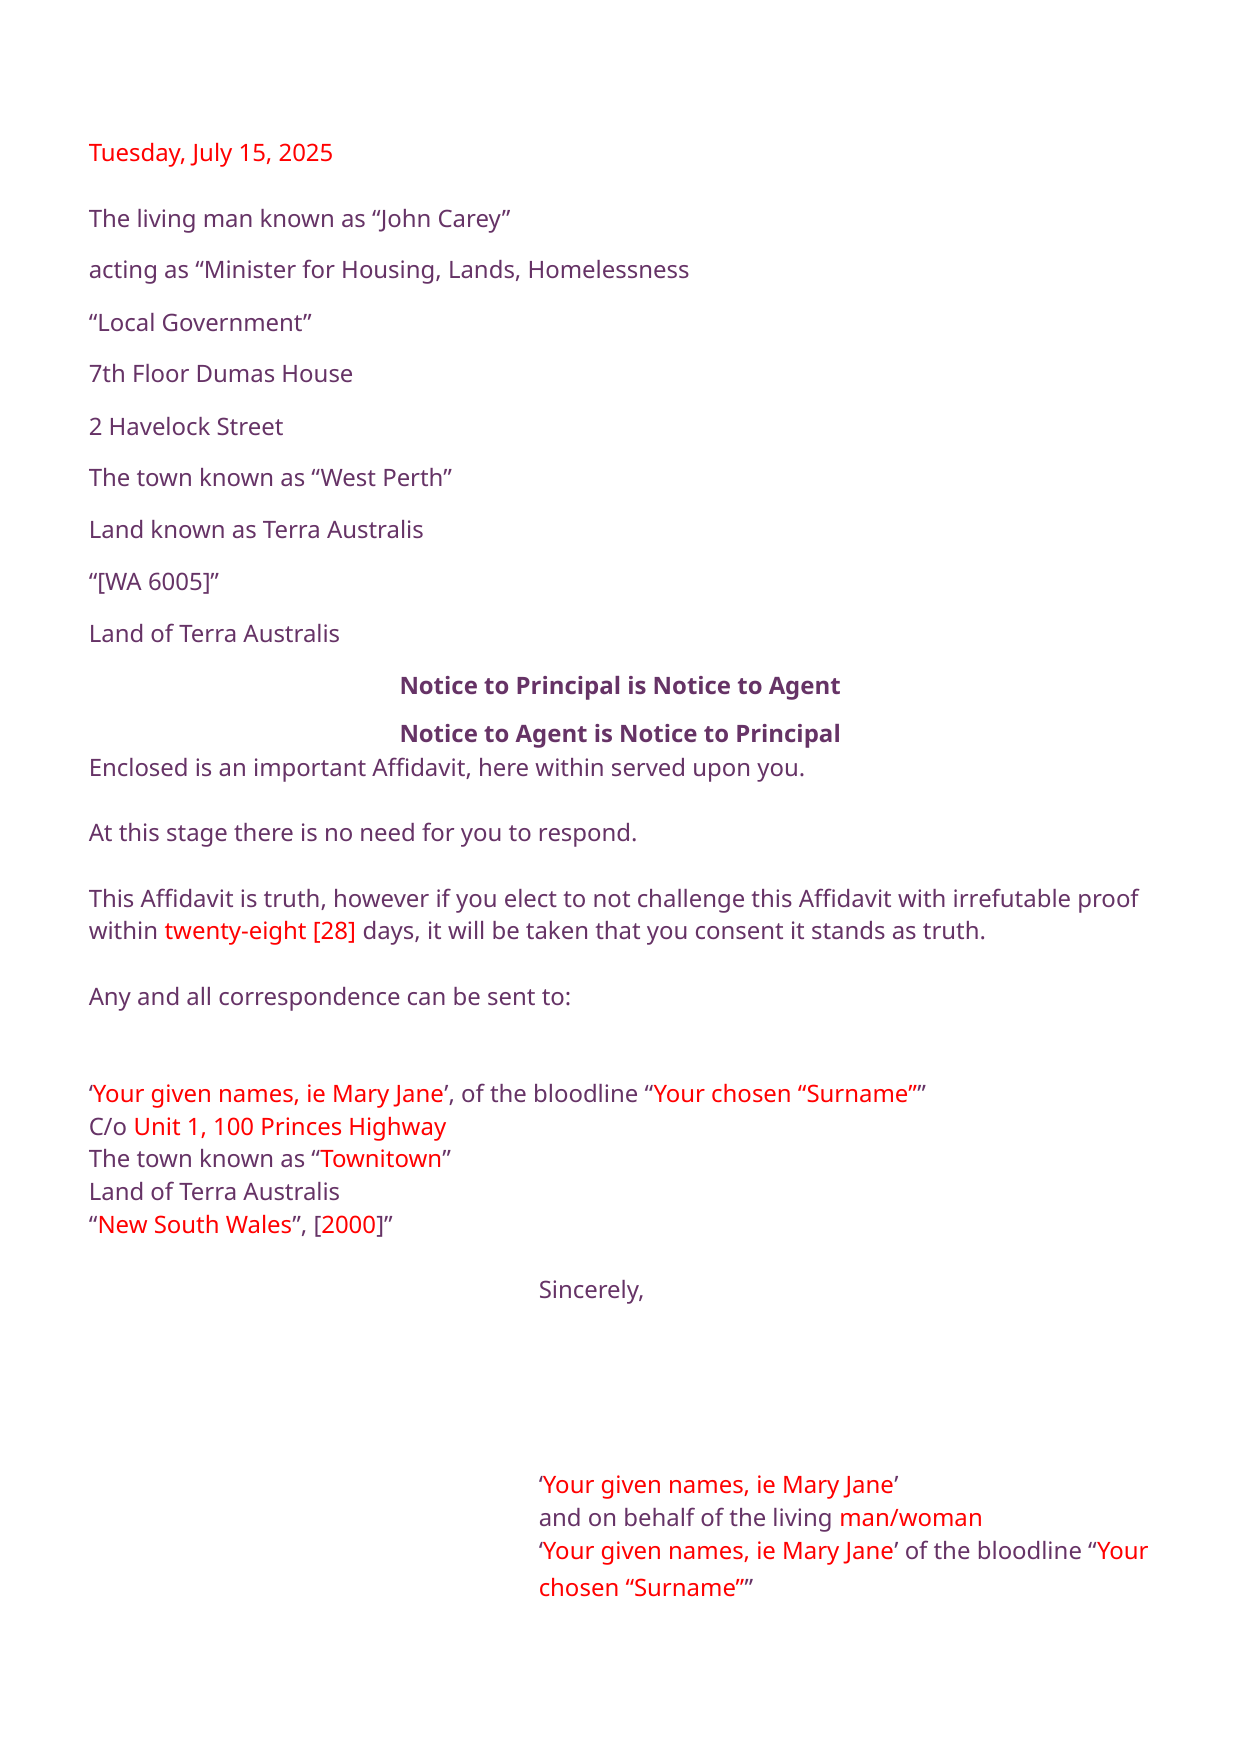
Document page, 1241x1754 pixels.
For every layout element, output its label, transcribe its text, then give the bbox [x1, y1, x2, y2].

text acting as “Minister for Housing, Lands, Homelessness [88, 253, 1152, 286]
text The town known as “West Perth” [88, 461, 1152, 494]
text C/o Unit 1, 100 Princes Highway [88, 1110, 1152, 1142]
text The living man known as “John Carey” [88, 201, 1152, 234]
text Sincerely, [538, 1273, 1152, 1305]
text and on behalf of the living man/woman [538, 1501, 1152, 1533]
text 2 Havelock Street [88, 409, 1152, 442]
text Land known as Terra Australis [88, 513, 1152, 546]
text ‘Your given names, ie Mary Jane’ [538, 1468, 1152, 1501]
text Any and all correspondence can be sent to: [88, 979, 1152, 1012]
text “New South Wales”, [2000]” [88, 1207, 1152, 1240]
text Tuesday, July 15, 2025 [88, 136, 1152, 169]
text 7th Floor Dumas House [88, 357, 1152, 390]
text Land of Terra Australis [88, 617, 1152, 650]
text Notice to Agent is Notice to Principal [88, 716, 1152, 749]
text ‘Your given names, ie Mary Jane’, of the bloodline “Your chosen “Surname”” [88, 1077, 1152, 1110]
text Land of Terra Australis [88, 1175, 1152, 1207]
text ‘Your given names, ie Mary Jane’ of the bloodline “Your chosen “Surname”” [538, 1533, 1152, 1603]
text The town known as “Townitown” [88, 1142, 1152, 1175]
text “Local Government” [88, 305, 1152, 338]
text Enclosed is an important Affidavit, here within served upon you. [88, 751, 1152, 784]
text At this stage there is no need for you to respond. [88, 816, 1152, 849]
text “[WA 6005]” [88, 565, 1152, 598]
text Notice to Principal is Notice to Agent [88, 669, 1152, 702]
text This Affidavit is truth, however if you elect to not challenge this Affidavit with irrefutable proof within twenty-eight [28] days, it will be taken that you consent it stands as truth. [88, 881, 1152, 947]
